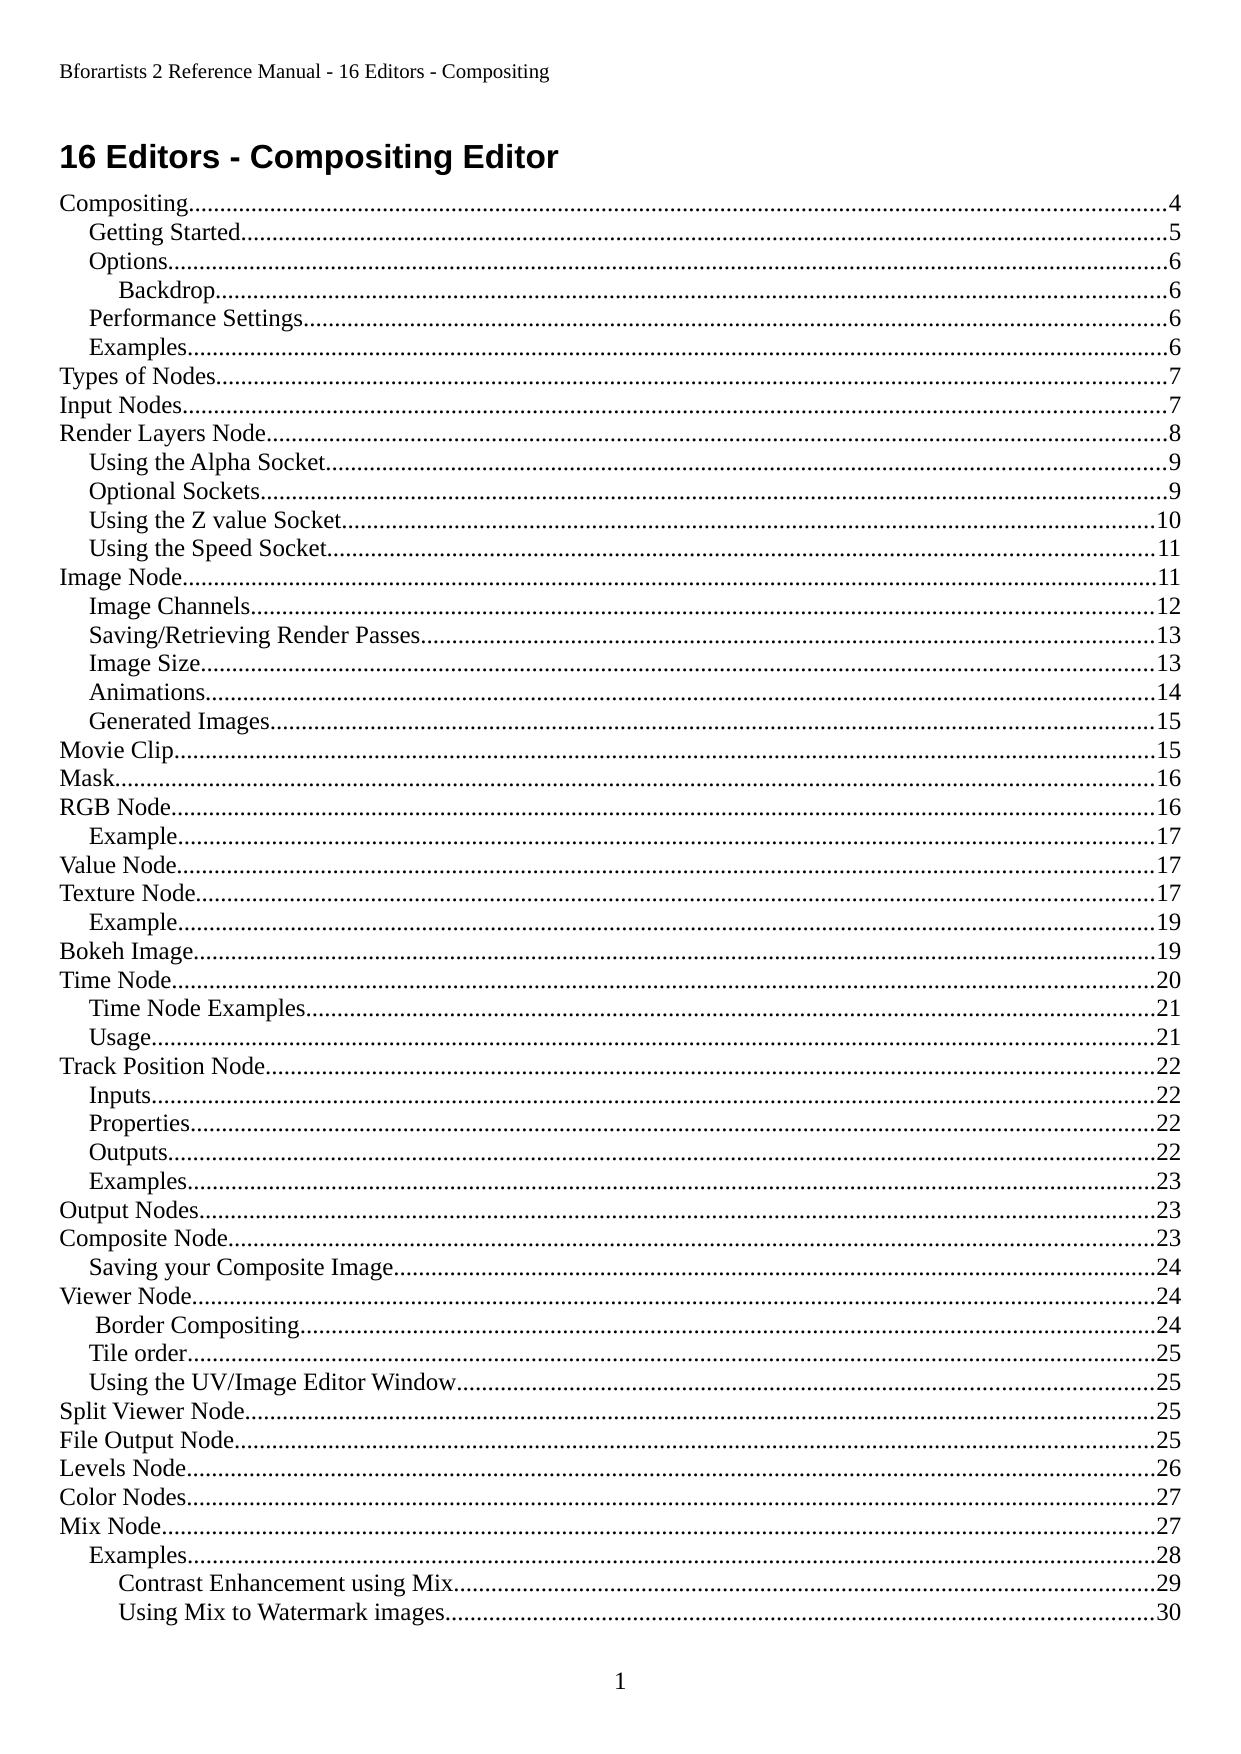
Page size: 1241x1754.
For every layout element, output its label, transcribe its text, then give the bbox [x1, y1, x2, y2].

text Getting Started 5 [88, 217, 1181, 246]
text Levels Node 26 [59, 1453, 1181, 1482]
text Image Node 11 [59, 562, 1181, 591]
text Generated Images 15 [88, 706, 1181, 735]
text Examples 6 [88, 332, 1181, 361]
text Examples 23 [88, 1166, 1181, 1195]
text Saving your Composite Image 24 [88, 1252, 1181, 1281]
text Image Channels 12 [88, 591, 1181, 620]
text Image Size 13 [88, 648, 1181, 677]
text Using the Z value Socket 10 [88, 505, 1181, 533]
subtitle 16 Editors - Compositing Editor [59, 138, 1181, 176]
text Output Nodes 23 [59, 1195, 1181, 1223]
text Example 17 [88, 821, 1181, 850]
text Time Node 20 [59, 965, 1181, 993]
text Viewer Node 24 [59, 1281, 1181, 1310]
text Outputs 22 [88, 1137, 1181, 1166]
text Animations 14 [88, 677, 1181, 706]
text Performance Settings 6 [88, 303, 1181, 332]
text Inputs 22 [88, 1080, 1181, 1108]
text Using the UV/Image Editor Window 25 [88, 1367, 1181, 1396]
text Tile order 25 [88, 1338, 1181, 1367]
text Track Position Node 22 [59, 1051, 1181, 1080]
text Using the Speed Socket 11 [88, 533, 1181, 562]
text Backdrop 6 [118, 275, 1181, 303]
text RGB Node 16 [59, 792, 1181, 821]
text Examples 28 [88, 1540, 1181, 1568]
text Color Nodes 27 [59, 1482, 1181, 1511]
text Input Nodes 7 [59, 390, 1181, 418]
text Options 6 [88, 246, 1181, 275]
text Split Viewer Node 25 [59, 1396, 1181, 1425]
text Optional Sockets 9 [88, 476, 1181, 505]
text Border Compositing 24 [88, 1310, 1181, 1338]
text Example 19 [88, 907, 1181, 936]
text Contrast Enhancement using Mix 29 [118, 1568, 1181, 1597]
text File Output Node 25 [59, 1425, 1181, 1453]
text Bokeh Image 19 [59, 936, 1181, 965]
text Movie Clip 15 [59, 735, 1181, 763]
text Usage 21 [88, 1022, 1181, 1051]
text Render Layers Node 8 [59, 418, 1181, 447]
text Using Mix to Watermark images 30 [118, 1597, 1181, 1626]
text Mix Node 27 [59, 1511, 1181, 1540]
text Composite Node 23 [59, 1223, 1181, 1252]
text Texture Node 17 [59, 878, 1181, 907]
text Saving/Retrieving Render Passes 13 [88, 620, 1181, 648]
text Properties 22 [88, 1108, 1181, 1137]
text Time Node Examples 21 [88, 993, 1181, 1022]
text Compositing 4 [59, 188, 1181, 217]
text Using the Alpha Socket 9 [88, 447, 1181, 476]
text Value Node 17 [59, 850, 1181, 878]
text Mask 16 [59, 763, 1181, 792]
text Types of Nodes 7 [59, 361, 1181, 390]
